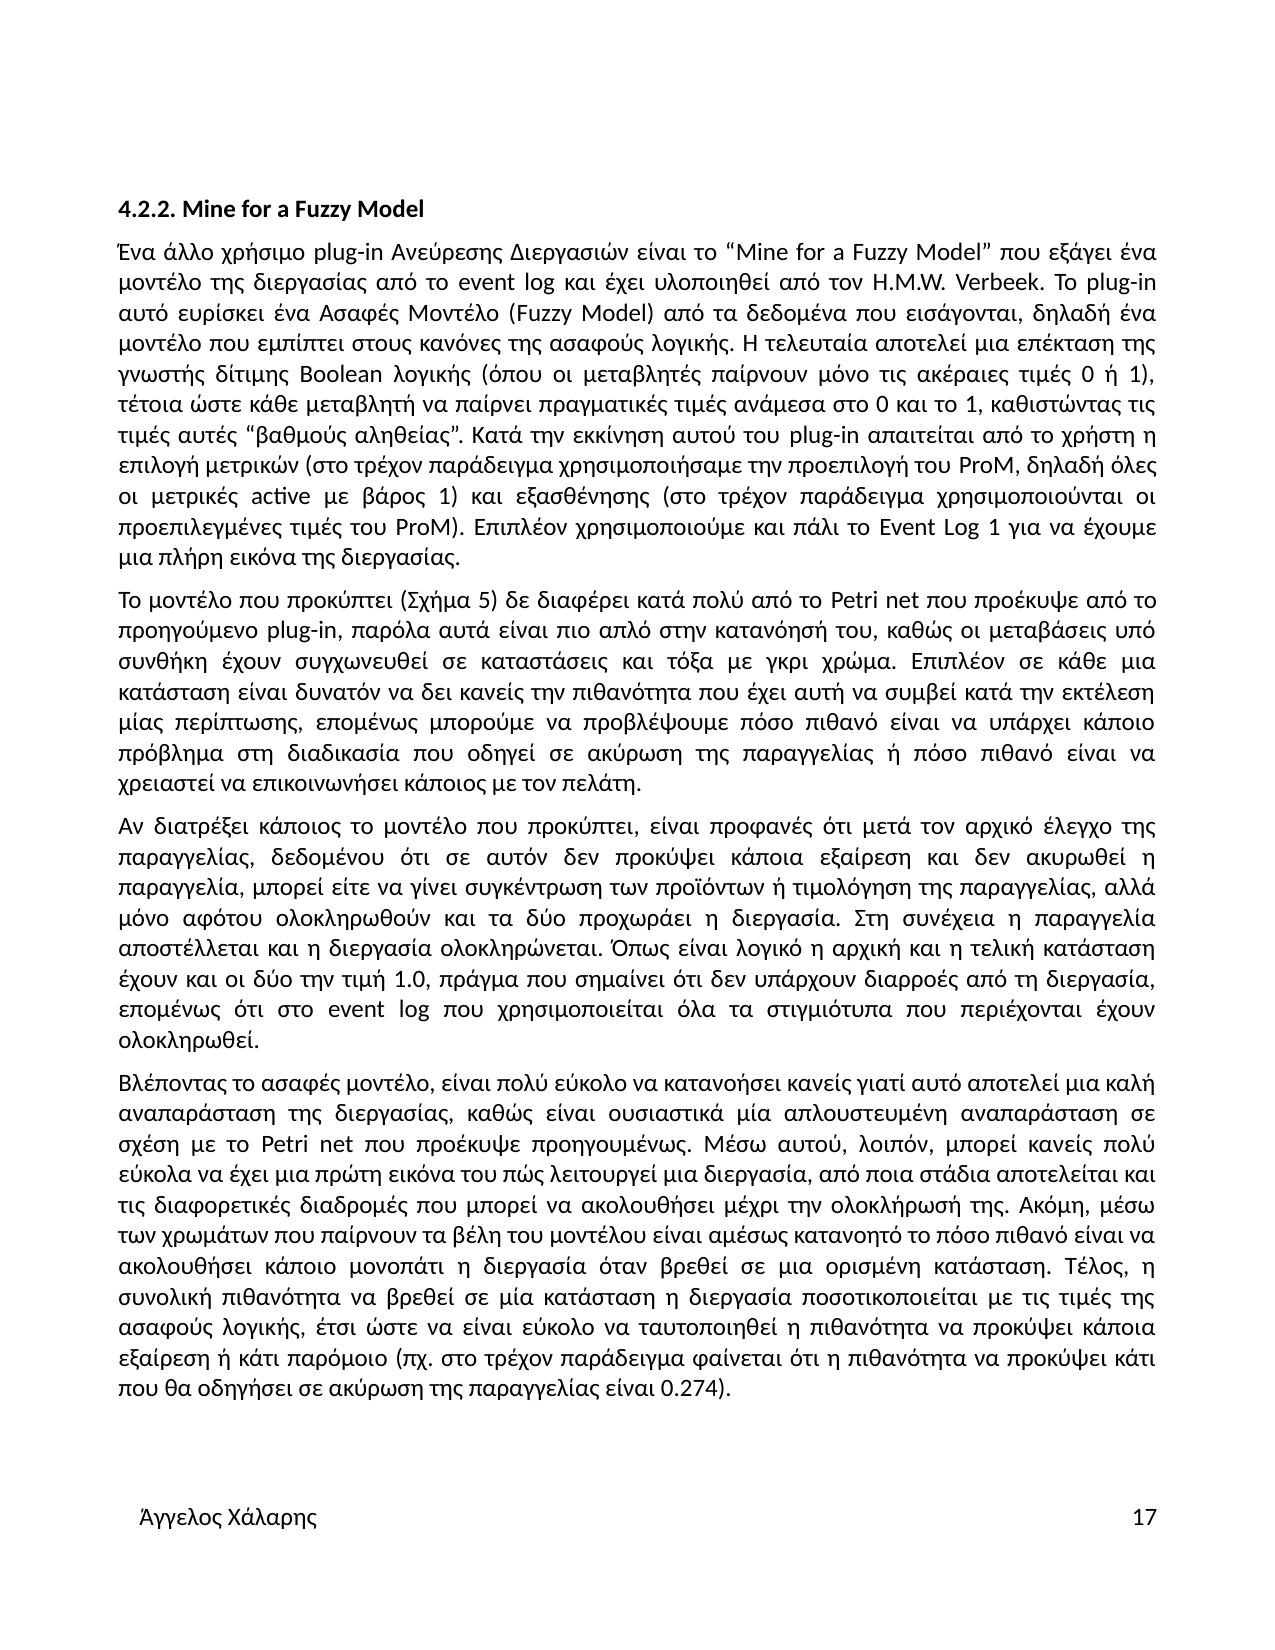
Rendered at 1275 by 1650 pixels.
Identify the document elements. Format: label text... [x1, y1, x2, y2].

subtitle 4.2.2. Mine for a Fuzzy Model [118, 193, 1157, 223]
text Το μοντέλο που προκύπτει (Σχήμα 5) δε διαφέρει κατά πολύ από το Petri net που προέκυψε από το προηγούμενο plug-in, παρόλα αυτά είναι πιο απλό στην κατανόησή του, καθώς οι μεταβάσεις υπό συνθήκη έχουν συγχωνευθεί σε καταστάσεις και τόξα με γκρι χρώμα. Επιπλέον σε κάθε μια κατάσταση είναι δυνατόν να δει κανείς την πιθανότητα που έχει αυτή να συμβεί κατά την εκτέλεση μίας περίπτωσης, επομένως μπορούμε να προβλέψουμε πόσο πιθανό είναι να υπάρχει κάποιο πρόβλημα στη διαδικασία που οδηγεί σε ακύρωση της παραγγελίας ή πόσο πιθανό είναι να χρειαστεί να επικοινωνήσει κάποιος με τον πελάτη. [118, 584, 1157, 798]
text Αν διατρέξει κάποιος το μοντέλο που προκύπτει, είναι προφανές ότι μετά τον αρχικό έλεγχο της παραγγελίας, δεδομένου ότι σε αυτόν δεν προκύψει κάποια εξαίρεση και δεν ακυρωθεί η παραγγελία, μπορεί είτε να γίνει συγκέντρωση των προϊόντων ή τιμολόγηση της παραγγελίας, αλλά μόνο αφότου ολοκληρωθούν και τα δύο προχωράει η διεργασία. Στη συνέχεια η παραγγελία αποστέλλεται και η διεργασία ολοκληρώνεται. Όπως είναι λογικό η αρχική και η τελική κατάσταση έχουν και οι δύο την τιμή 1.0, πράγμα που σημαίνει ότι δεν υπάρχουν διαρροές από τη διεργασία, επομένως ότι στο event log που χρησιμοποιείται όλα τα στιγμιότυπα που περιέχονται έχουν ολοκληρωθεί. [118, 810, 1157, 1054]
text Βλέποντας το ασαφές μοντέλο, είναι πολύ εύκολο να κατανοήσει κανείς γιατί αυτό αποτελεί μια καλή αναπαράσταση της διεργασίας, καθώς είναι ουσιαστικά μία απλουστευμένη αναπαράσταση σε σχέση με το Petri net που προέκυψε προηγουμένως. Μέσω αυτού, λοιπόν, μπορεί κανείς πολύ εύκολα να έχει μια πρώτη εικόνα του πώς λειτουργεί μια διεργασία, από ποια στάδια αποτελείται και τις διαφορετικές διαδρομές που μπορεί να ακολουθήσει μέχρι την ολοκλήρωσή της. Ακόμη, μέσω των χρωμάτων που παίρνουν τα βέλη του μοντέλου είναι αμέσως κατανοητό το πόσο πιθανό είναι να ακολουθήσει κάποιο μονοπάτι η διεργασία όταν βρεθεί σε μια ορισμένη κατάσταση. Τέλος, η συνολική πιθανότητα να βρεθεί σε μία κατάσταση η διεργασία ποσοτικοποιείται με τις τιμές της ασαφούς λογικής, έτσι ώστε να είναι εύκολο να ταυτοποιηθεί η πιθανότητα να προκύψει κάποια εξαίρεση ή κάτι παρόμοιο (πχ. στο τρέχον παράδειγμα φαίνεται ότι η πιθανότητα να προκύψει κάτι που θα οδηγήσει σε ακύρωση της παραγγελίας είναι 0.274). [118, 1067, 1157, 1403]
text Ένα άλλο χρήσιμο plug-in Ανεύρεσης Διεργασιών είναι το “Mine for a Fuzzy Model” που εξάγει ένα μοντέλο της διεργασίας από το event log και έχει υλοποιηθεί από τον H.M.W. Verbeek. To plug-in αυτό ευρίσκει ένα Ασαφές Μοντέλο (Fuzzy Model) από τα δεδομένα που εισάγονται, δηλαδή ένα μοντέλο που εμπίπτει στους κανόνες της ασαφούς λογικής. Η τελευταία αποτελεί μια επέκταση της γνωστής δίτιμης Boolean λογικής (όπου οι μεταβλητές παίρνουν μόνο τις ακέραιες τιμές 0 ή 1), τέτοια ώστε κάθε μεταβλητή να παίρνει πραγματικές τιμές ανάμεσα στο 0 και το 1, καθιστώντας τις τιμές αυτές “βαθμούς αληθείας”. Κατά την εκκίνηση αυτού του plug-in απαιτείται από το χρήστη η επιλογή μετρικών (στο τρέχον παράδειγμα χρησιμοποιήσαμε την προεπιλογή του ProM, δηλαδή όλες οι μετρικές active με βάρος 1) και εξασθένησης (στο τρέχον παράδειγμα χρησιμοποιούνται οι προεπιλεγμένες τιμές του ProM). Επιπλέον χρησιμοποιούμε και πάλι το Event Log 1 για να έχουμε μια πλήρη εικόνα της διεργασίας. [118, 236, 1157, 572]
